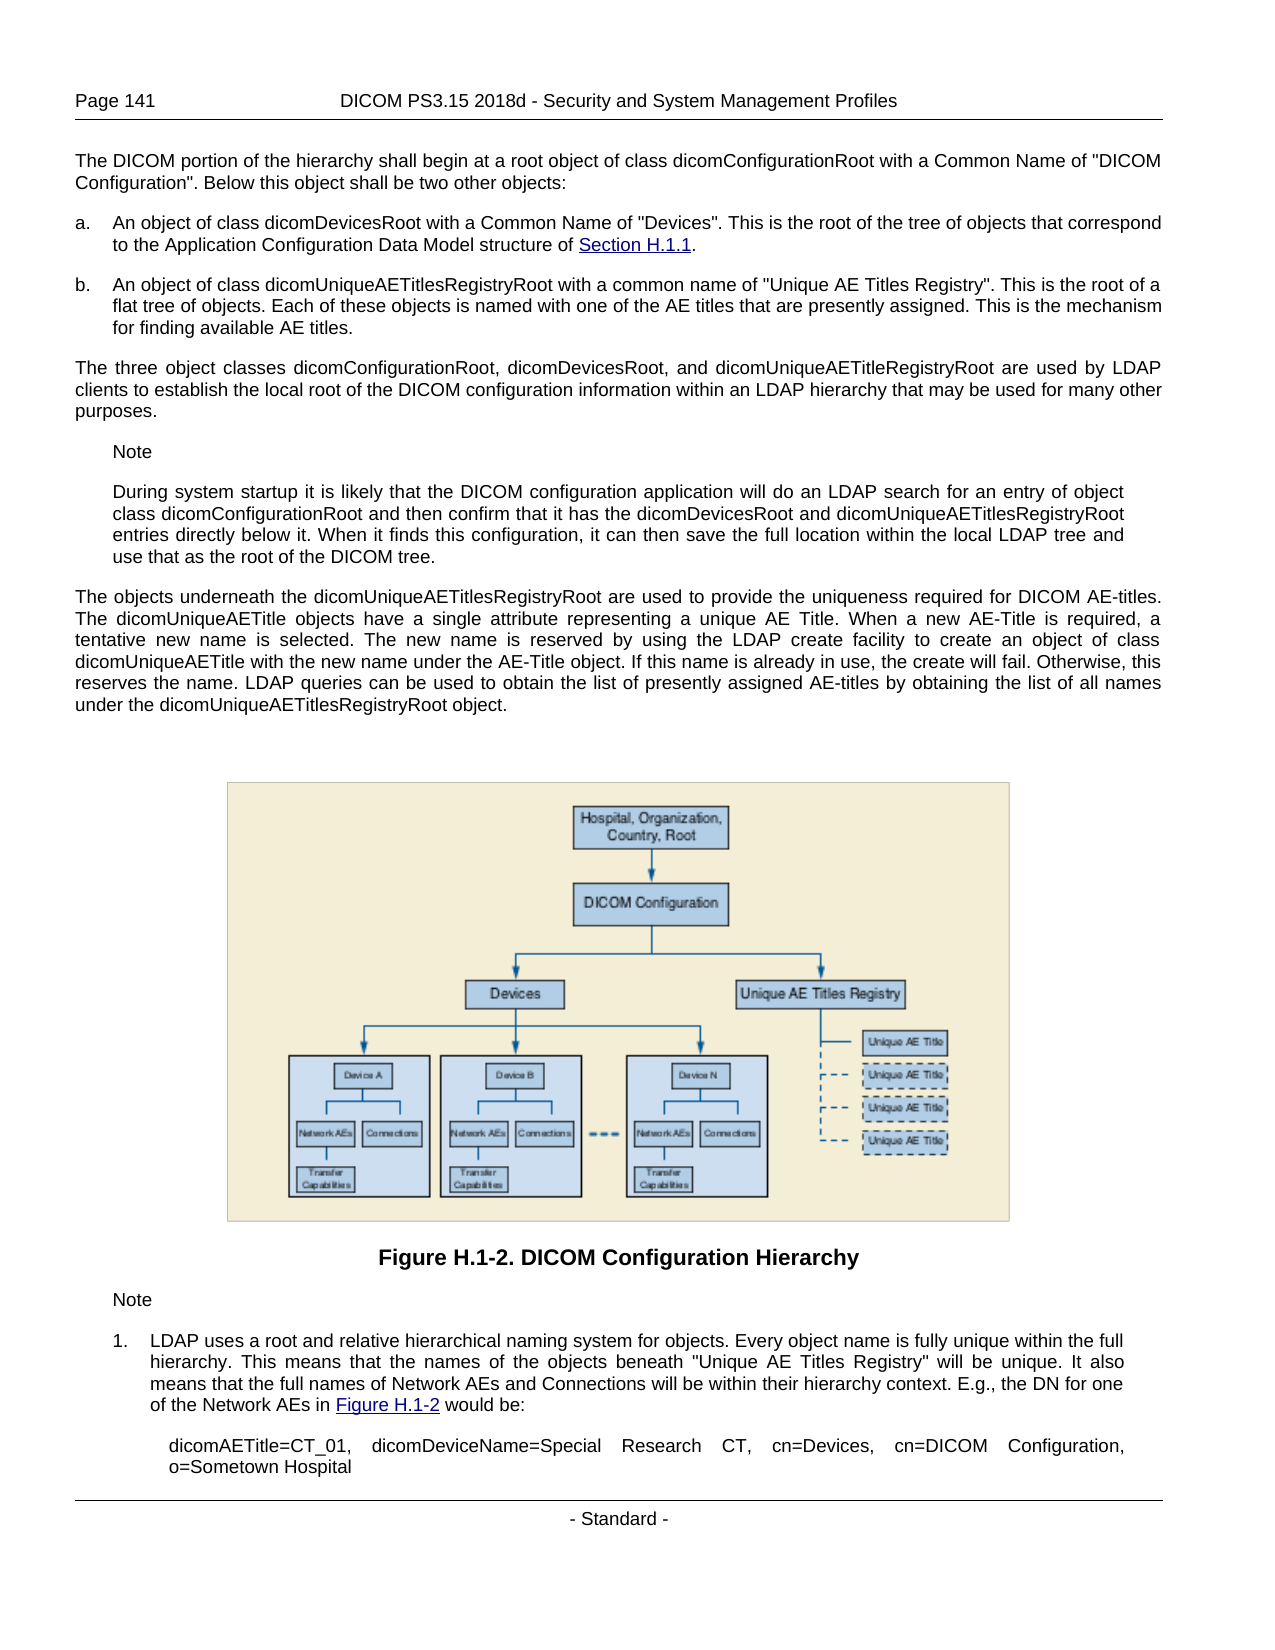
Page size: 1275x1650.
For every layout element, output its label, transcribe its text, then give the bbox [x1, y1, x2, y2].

picture [226, 781, 1011, 1223]
text Figure H.1-2. DICOM Configuration Hierarchy [75, 1245, 1162, 1271]
text The DICOM portion of the hierarchy shall begin at a root object of class dicomConfigurationRoot with a Common Name of "DICOM Configuration". Below this object shall be two other objects: [75, 150, 1162, 193]
text Note [112, 1289, 1125, 1311]
text dicomAETitle=CT_01, dicomDeviceName=Special Research CT, cn=Devices, cn=DICOM Configuration, o=Sometown Hospital [169, 1434, 1125, 1478]
text The objects underneath the dicomUniqueAETitlesRegistryRoot are used to provide the uniqueness required for DICOM AE-titles. The dicomUniqueAETitle objects have a single attribute representing a unique AE Title. When a new AE-Title is required, a tentative new name is selected. The new name is reserved by using the LDAP create facility to create an object of class dicomUniqueAETitle with the new name under the AE-Title object. If this name is already in use, the create will fail. Otherwise, this reserves the name. LDAP queries can be used to obtain the list of presently assigned AE-titles by obtaining the list of all names under the dicomUniqueAETitlesRegistryRoot object. [75, 586, 1162, 715]
list An object of class dicomDevicesRoot with a Common Name of "Devices". This is the root of the tree of objects that correspond to the Application Configuration Data Model structure of Section H.1.1. [75, 212, 1162, 255]
text The three object classes dicomConfigurationRoot, dicomDevicesRoot, and dicomUniqueAETitleRegistryRoot are used by LDAP clients to establish the local root of the DICOM configuration information within an LDAP hierarchy that may be used for many other purposes. [75, 357, 1162, 422]
list An object of class dicomUniqueAETitlesRegistryRoot with a common name of "Unique AE Titles Registry". This is the root of a flat tree of objects. Each of these objects is named with one of the AE titles that are presently assigned. This is the mechanism for finding available AE titles. [75, 274, 1162, 338]
text During system startup it is likely that the DICOM configuration application will do an LDAP search for an entry of object class dicomConfigurationRoot and then confirm that it has the dicomDevicesRoot and dicomUniqueAETitlesRegistryRoot entries directly below it. When it finds this configuration, it can then save the full location within the local LDAP tree and use that as the root of the DICOM tree. [112, 481, 1125, 567]
list LDAP uses a root and relative hierarchical naming system for objects. Every object name is fully unique within the full hierarchy. This means that the names of the objects beneath "Unique AE Titles Registry" will be unique. It also means that the full names of Network AEs and Connections will be within their hierarchy context. E.g., the DN for one of the Network AEs in Figure H.1-2 would be: [112, 1329, 1125, 1416]
text Note [112, 441, 1125, 462]
